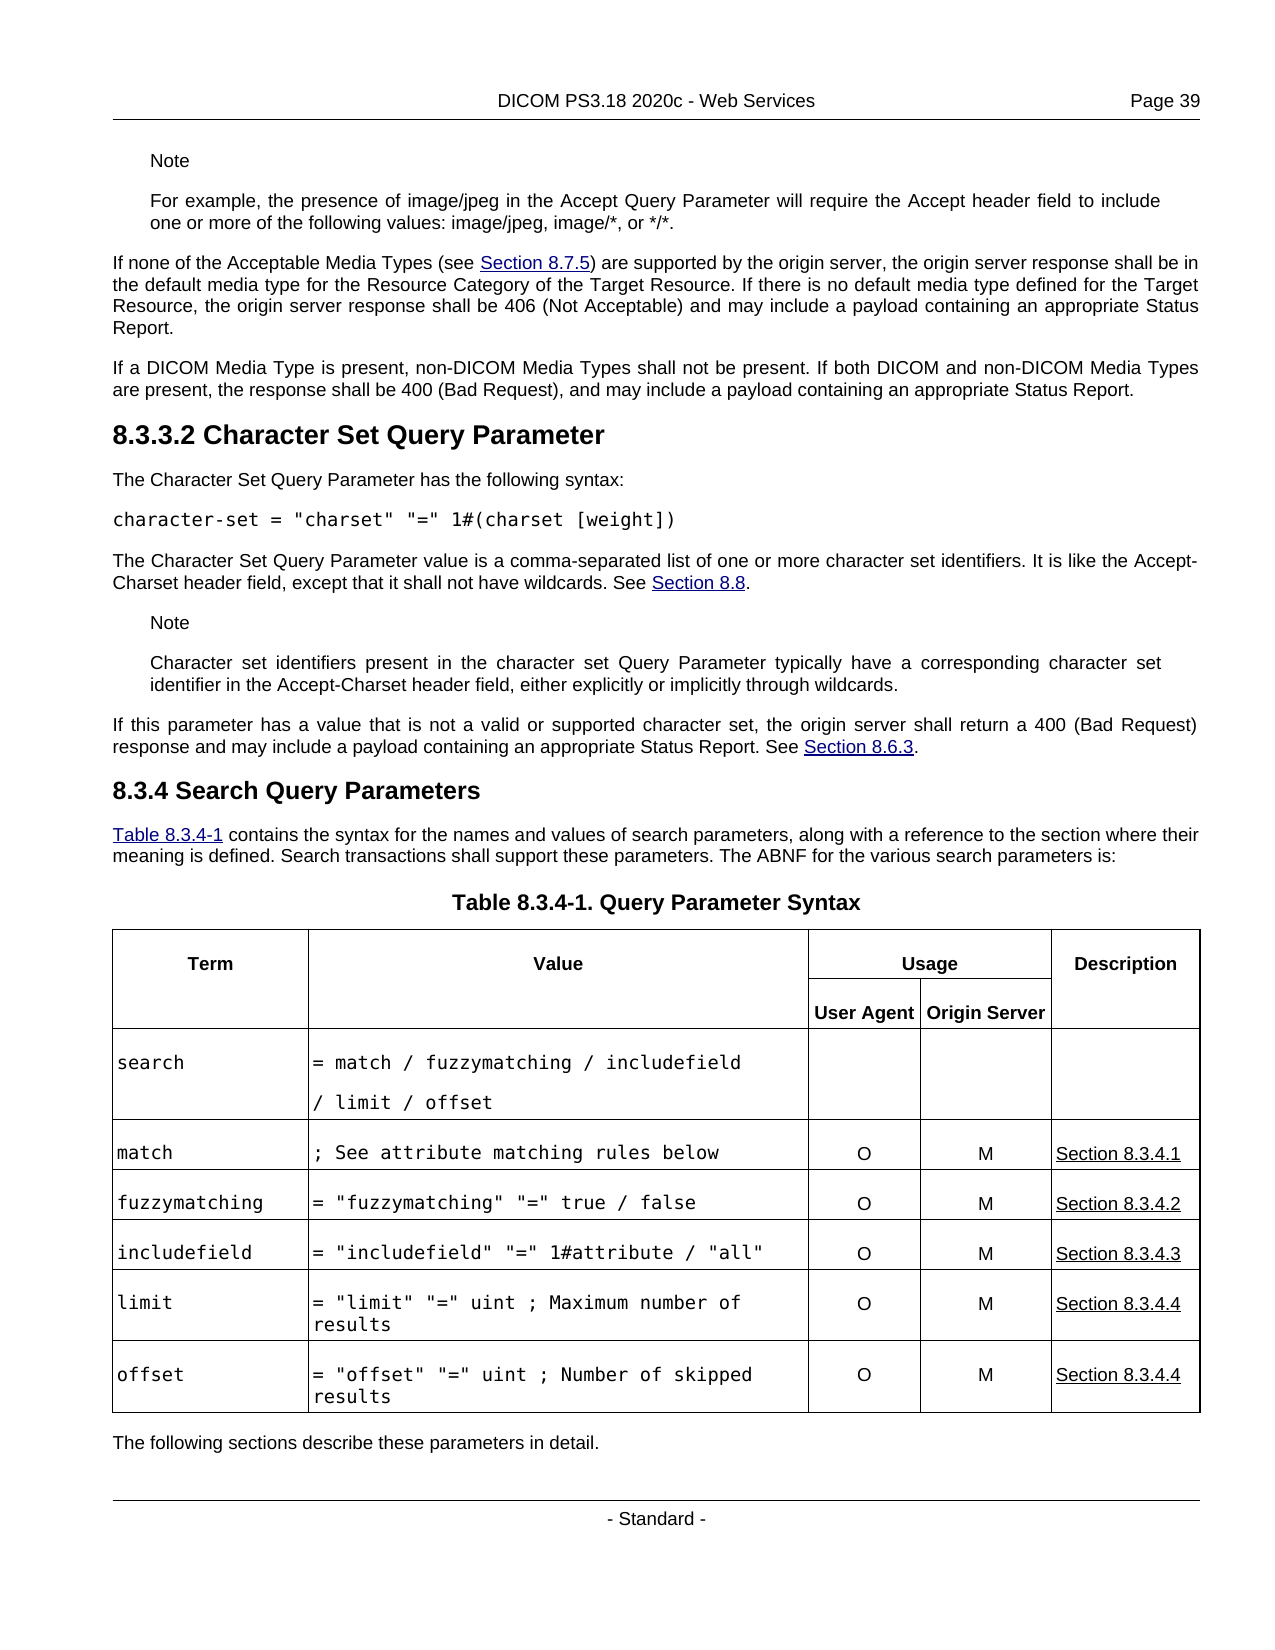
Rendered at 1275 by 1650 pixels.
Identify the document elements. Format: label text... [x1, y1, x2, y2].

table_cell O [809, 1170, 920, 1218]
table_cell O [809, 1220, 920, 1268]
table_cell M [921, 1220, 1051, 1268]
table_cell Section 8.3.4.3 [1052, 1220, 1199, 1268]
text Table 8.3.4-1 contains the syntax for the names and values of search parameters, along with a reference to the section where their meaning is defined. Search transactions shall support these parameters. The ABNF for the various search parameters is: [112, 823, 1200, 867]
table_cell M [921, 1170, 1051, 1218]
table_cell O [809, 1341, 920, 1412]
table_cell match [113, 1120, 308, 1168]
table_cell M [921, 1120, 1051, 1168]
text Note [150, 150, 1162, 172]
text For example, the presence of image/jpeg in the Accept Query Parameter will require the Accept header field to include one or more of the following values: image/jpeg, image/*, or */*. [150, 190, 1162, 233]
table_cell = "fuzzymatching" "=" true / false [309, 1170, 808, 1218]
table_cell M [921, 1270, 1051, 1340]
table_cell [809, 1029, 920, 1118]
table_cell = "limit" "=" uint ; Maximum number of results [309, 1270, 808, 1340]
table_cell = "includefield" "=" 1#attribute / "all" [309, 1220, 808, 1268]
text If this parameter has a value that is not a valid or supported character set, the origin server shall return a 400 (Bad Request) response and may include a payload containing an appropriate Status Report. See Section 8.6.3. [112, 714, 1200, 757]
table_header Description [1052, 930, 1199, 1028]
table_header Value [309, 930, 808, 1028]
text The following sections describe these parameters in detail. [112, 1432, 1200, 1453]
table_cell Section 8.3.4.1 [1052, 1120, 1199, 1168]
table_cell [921, 1029, 1051, 1118]
text Note [150, 612, 1162, 633]
table_cell Section 8.3.4.4 [1052, 1341, 1199, 1412]
table_cell M [921, 1341, 1051, 1412]
text The Character Set Query Parameter has the following syntax: [112, 469, 1200, 491]
table_cell ; See attribute matching rules below [309, 1120, 808, 1168]
table_cell Section 8.3.4.4 [1052, 1270, 1199, 1340]
table_header Usage [809, 930, 1051, 978]
table_cell fuzzymatching [113, 1170, 308, 1218]
table_cell Origin Server [921, 979, 1051, 1028]
table_cell O [809, 1120, 920, 1168]
text The Character Set Query Parameter value is a comma-separated list of one or more character set identifiers. It is like the Accept-Charset header field, except that it shall not have wildcards. See Section 8.8. [112, 550, 1200, 593]
table_cell limit [113, 1270, 308, 1340]
table_cell [1052, 1029, 1199, 1118]
table_cell offset [113, 1341, 308, 1412]
table_cell search [113, 1029, 308, 1118]
text 8.3.4 Search Query Parameters [112, 776, 1200, 805]
text Table 8.3.4-1. Query Parameter Syntax [112, 889, 1200, 915]
table_header Term [113, 930, 308, 1028]
table_cell Section 8.3.4.2 [1052, 1170, 1199, 1218]
table_cell = match / fuzzymatching / includefield / limit / offset [309, 1029, 808, 1118]
table_cell = "offset" "=" uint ; Number of skipped results [309, 1341, 808, 1412]
text Character set identifiers present in the character set Query Parameter typically have a corresponding character set identifier in the Accept-Charset header field, either explicitly or implicitly through wildcards. [150, 652, 1162, 695]
table_cell O [809, 1270, 920, 1340]
text If none of the Acceptable Media Types (see Section 8.7.5) are supported by the origin server, the origin server response shall be in the default media type for the Resource Category of the Target Resource. If there is no default media type defined for the Target Resource, the origin server response shall be 406 (Not Acceptable) and may include a payload containing an appropriate Status Report. [112, 252, 1200, 338]
text character-set = "charset" "=" 1#(charset [weight]) [112, 509, 1200, 531]
table_cell includefield [113, 1220, 308, 1268]
text 8.3.3.2 Character Set Query Parameter [112, 419, 1200, 450]
text If a DICOM Media Type is present, non-DICOM Media Types shall not be present. If both DICOM and non-DICOM Media Types are present, the response shall be 400 (Bad Request), and may include a payload containing an appropriate Status Report. [112, 357, 1200, 400]
table_cell User Agent [809, 979, 920, 1028]
